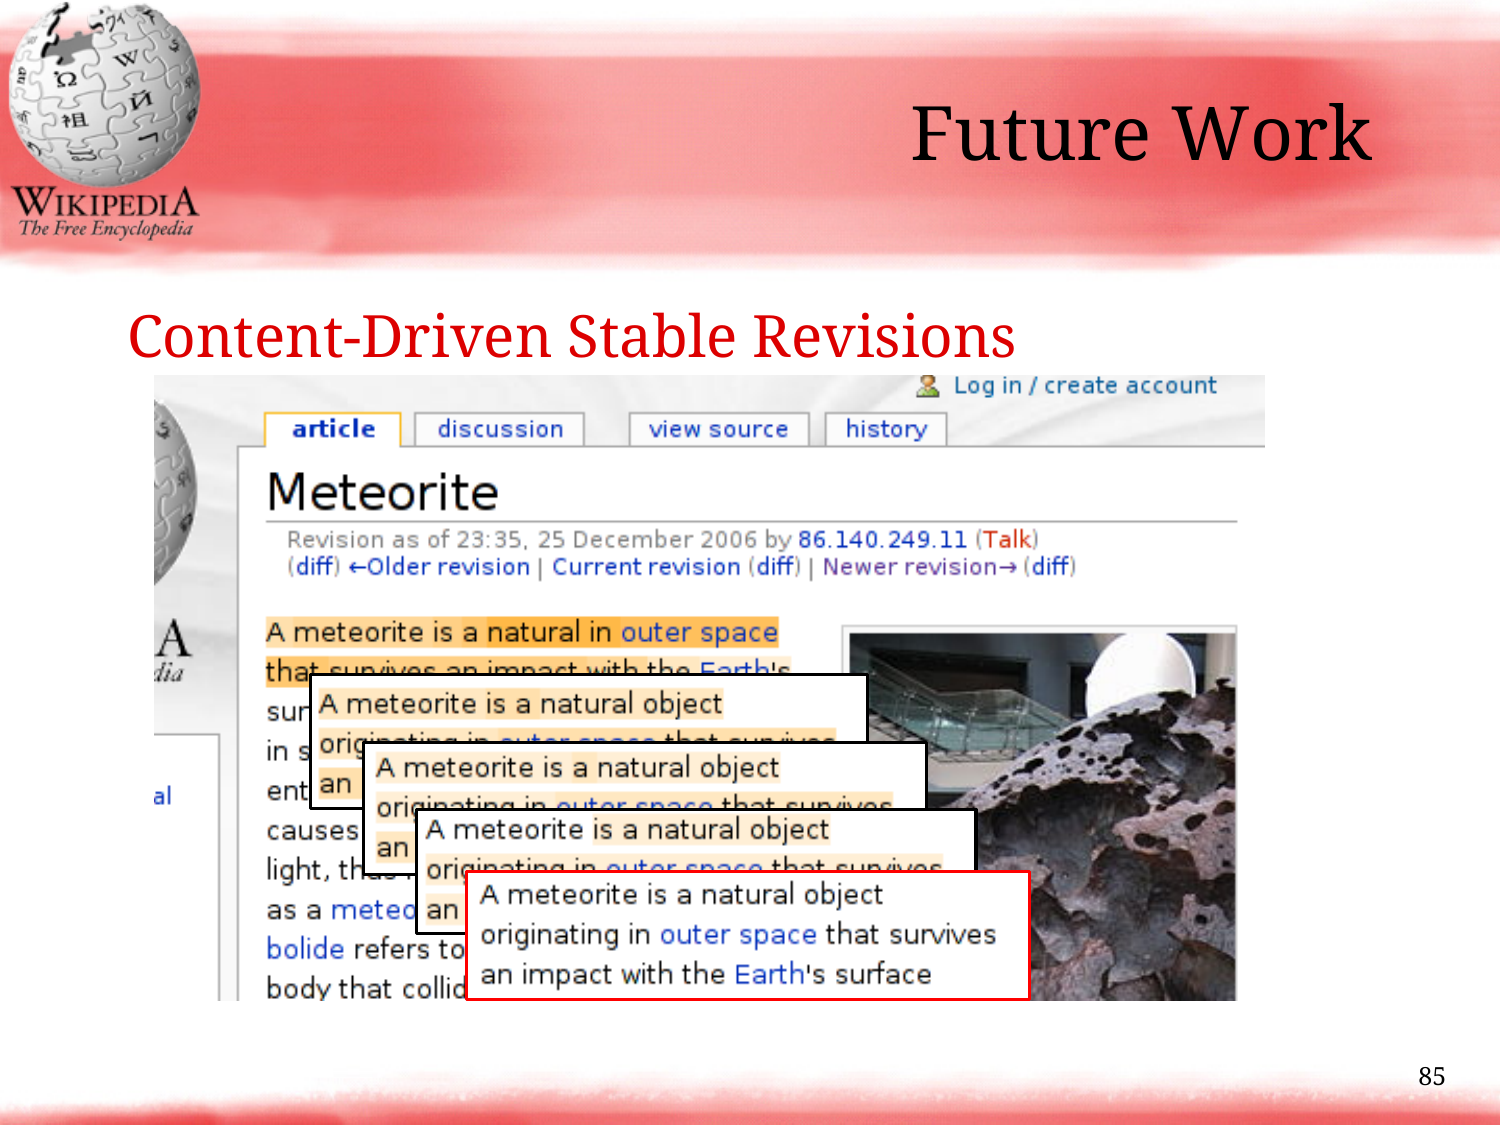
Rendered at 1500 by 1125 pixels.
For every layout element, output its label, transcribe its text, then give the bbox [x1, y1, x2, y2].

title Future Work [112, 37, 1388, 225]
list Content-Driven Stable Revisions [112, 287, 1388, 1051]
picture [0, 0, 1500, 1125]
